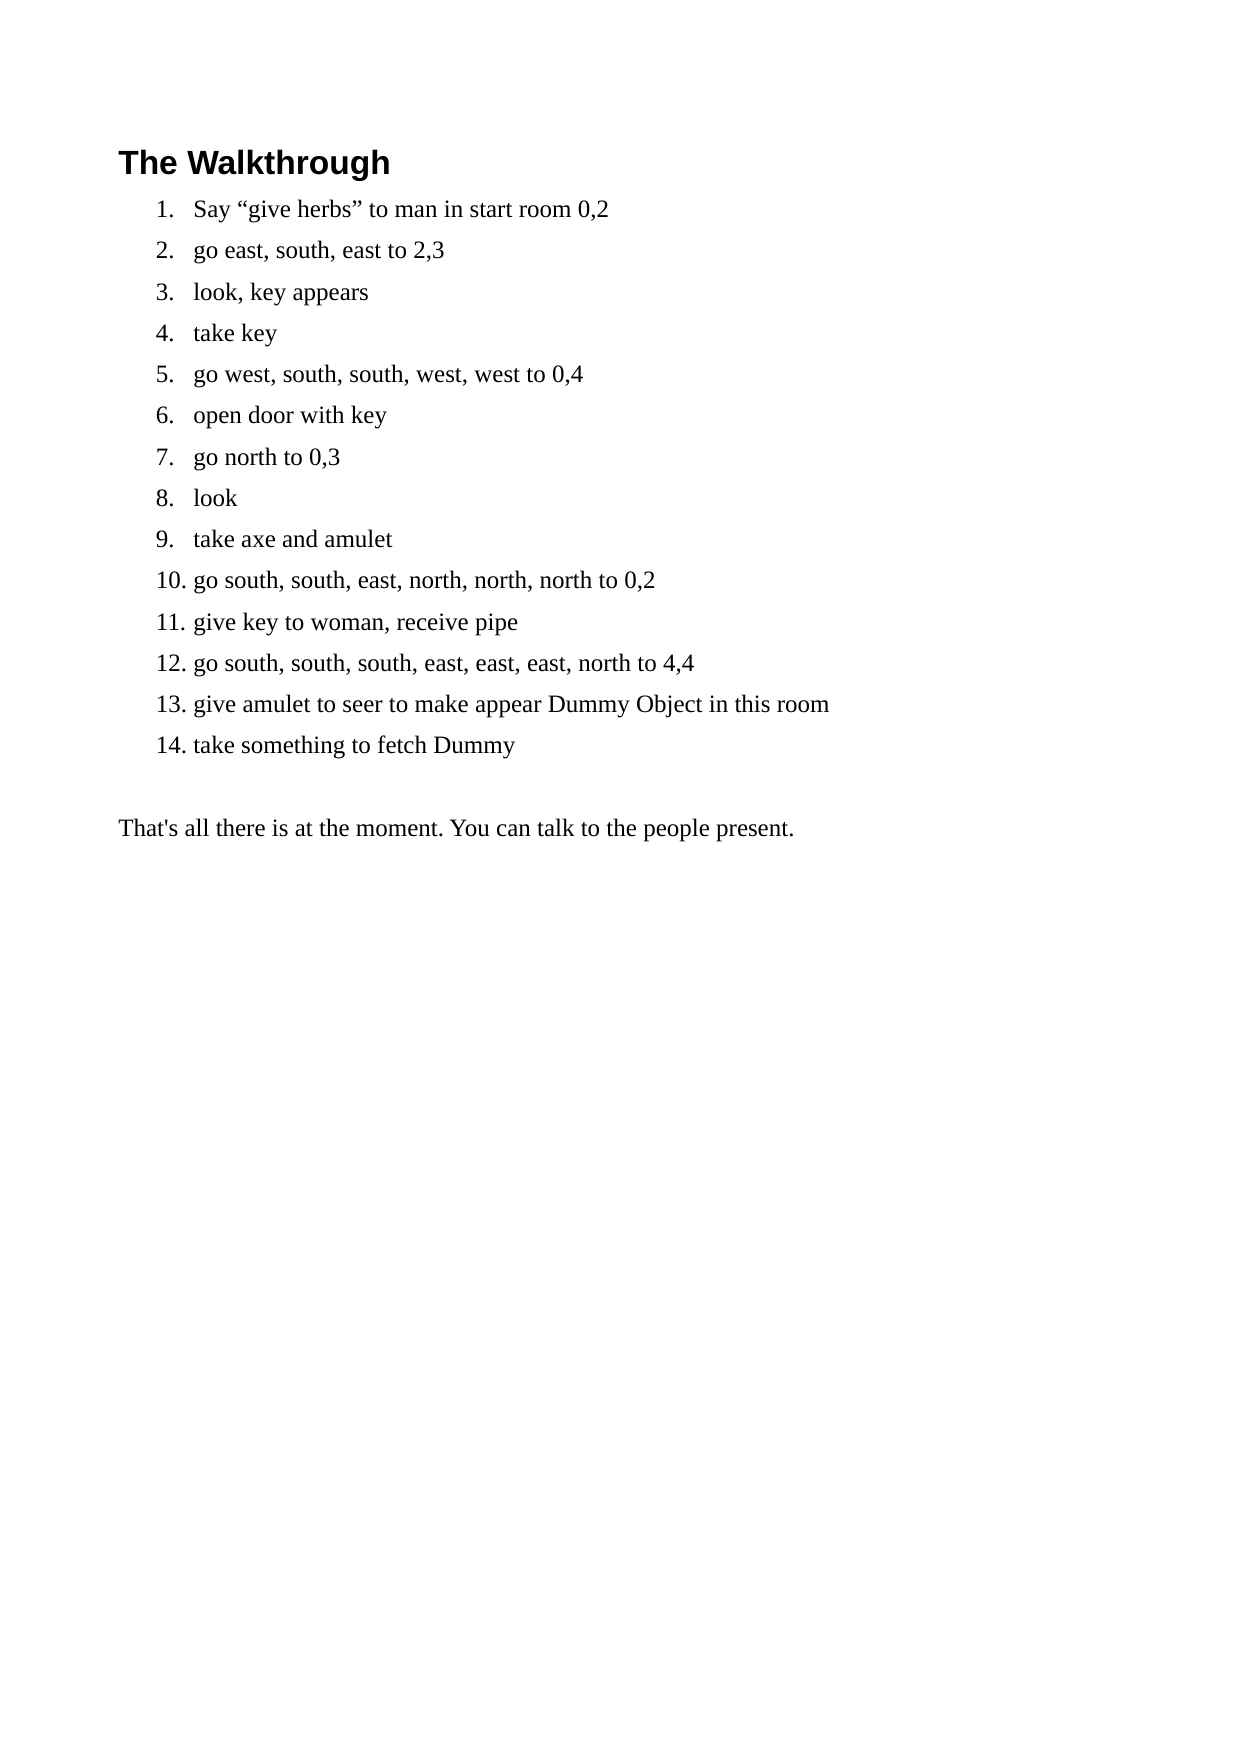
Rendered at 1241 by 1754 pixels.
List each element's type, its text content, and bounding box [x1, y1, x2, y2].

list take key [156, 318, 1122, 347]
list give key to woman, receive pipe [156, 607, 1122, 636]
list look [156, 483, 1122, 512]
list go south, south, south, east, east, east, north to 4,4 [156, 648, 1122, 677]
list look, key appears [156, 277, 1122, 306]
list take something to fetch Dummy [156, 731, 1122, 759]
text That's all there is at the moment. You can talk to the people present. [118, 813, 1122, 842]
list give amulet to seer to make appear Dummy Object in this room [156, 689, 1122, 718]
subtitle The Walkthrough [118, 143, 1122, 182]
list take axe and amulet [156, 524, 1122, 553]
list Say “give herbs” to man in start room 0,2 [156, 194, 1122, 223]
list go east, south, east to 2,3 [156, 236, 1122, 264]
list go north to 0,3 [156, 442, 1122, 471]
list go south, south, east, north, north, north to 0,2 [156, 566, 1122, 594]
list go west, south, south, west, west to 0,4 [156, 359, 1122, 388]
list open door with key [156, 401, 1122, 429]
